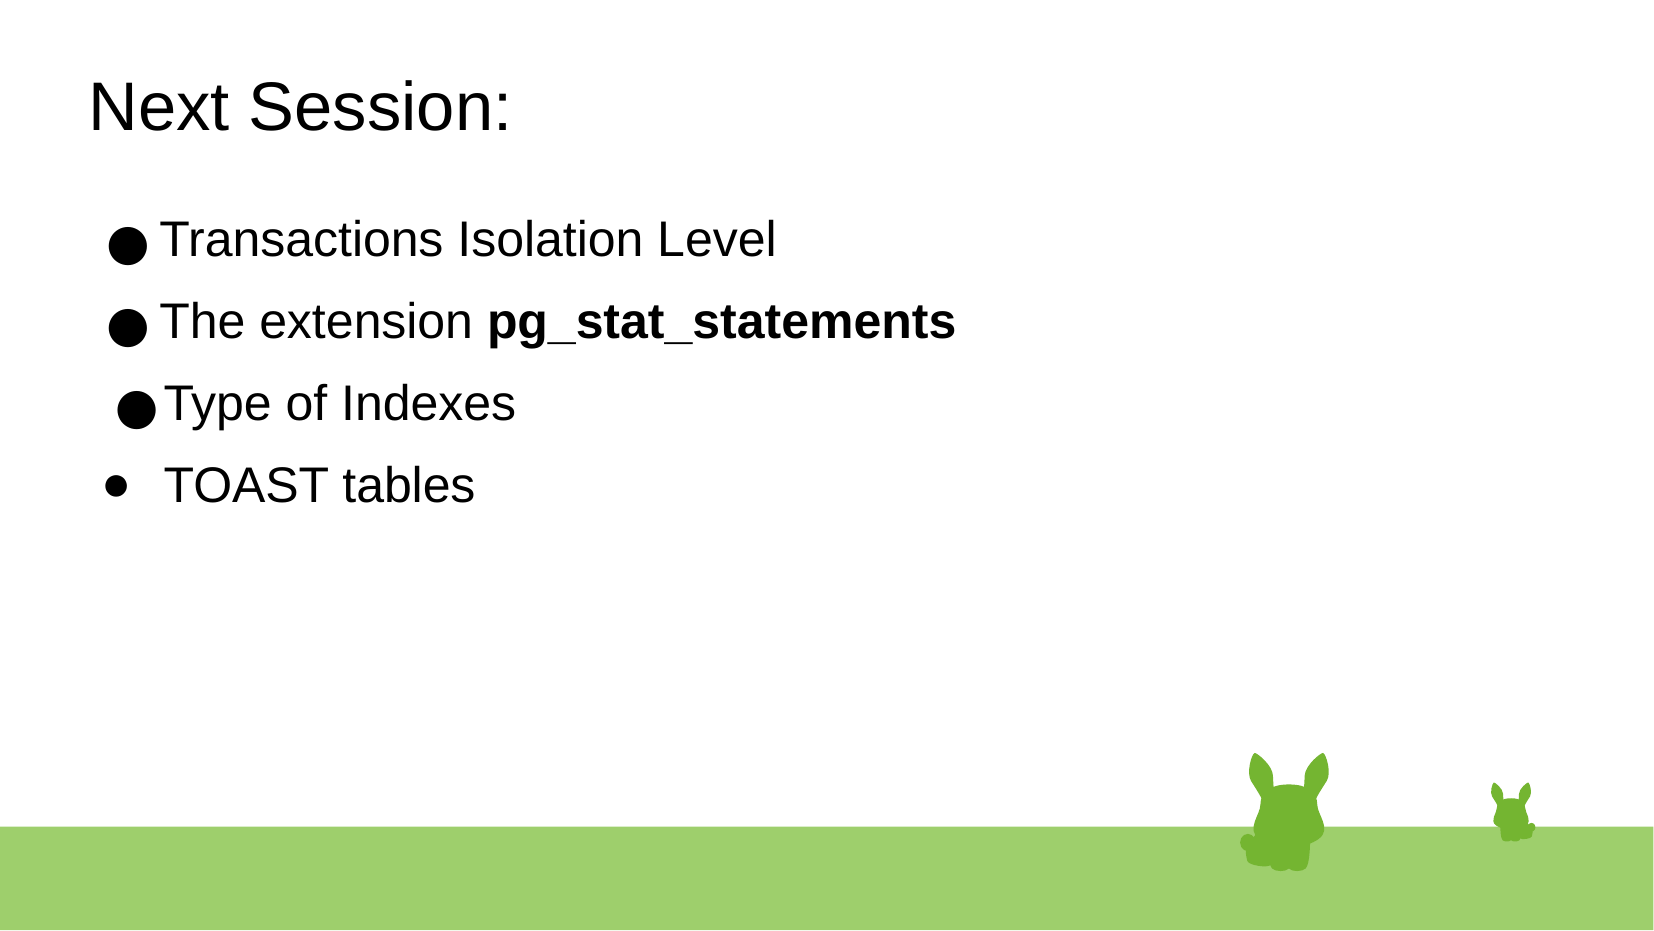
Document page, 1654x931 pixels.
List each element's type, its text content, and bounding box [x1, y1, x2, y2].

text_box Transactions Isolation Level The extension pg_stat_statements Type of Indexes TOAST tables [88, 206, 1565, 739]
text_box Next Session: [88, 29, 1565, 178]
